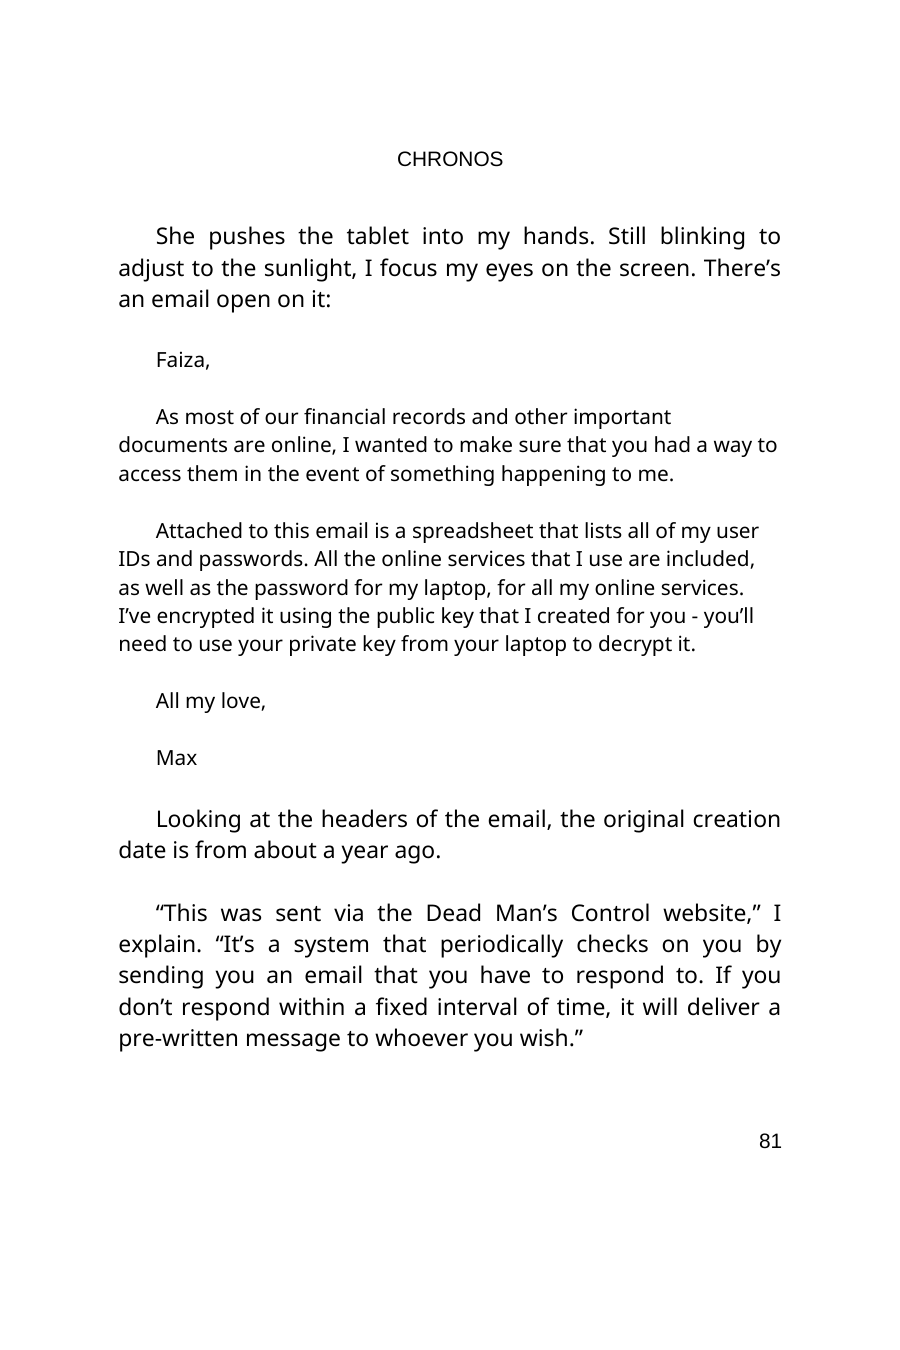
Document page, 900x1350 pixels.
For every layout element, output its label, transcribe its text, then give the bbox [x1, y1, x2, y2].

text Max [118, 743, 782, 772]
text “This was sent via the Dead Man’s Control website,” I explain. “It’s a system that periodically checks on you by sending you an email that you have to respond to. If you don’t respond within a fixed interval of time, it will deliver a pre-written message to whoever you wish.” [118, 897, 782, 1053]
text Looking at the headers of the email, the original creation date is from about a year ago. [118, 803, 782, 866]
text All my love, [118, 686, 782, 715]
text She pushes the tablet into my hands. Still blinking to adjust to the sunlight, I focus my eyes on the screen. There’s an email open on it: [118, 220, 782, 314]
text Attached to this email is a spreadsheet that lists all of my user IDs and passwords. All the online services that I use are included, as well as the password for my laptop, for all my online services. I’ve encrypted it using the public key that I created for you - you’ll need to use your private key from your laptop to decrypt it. [118, 516, 782, 658]
text As most of our financial records and other important documents are online, I wanted to make sure that you had a way to access them in the event of something happening to me. [118, 402, 782, 487]
text Faiza, [118, 345, 782, 374]
